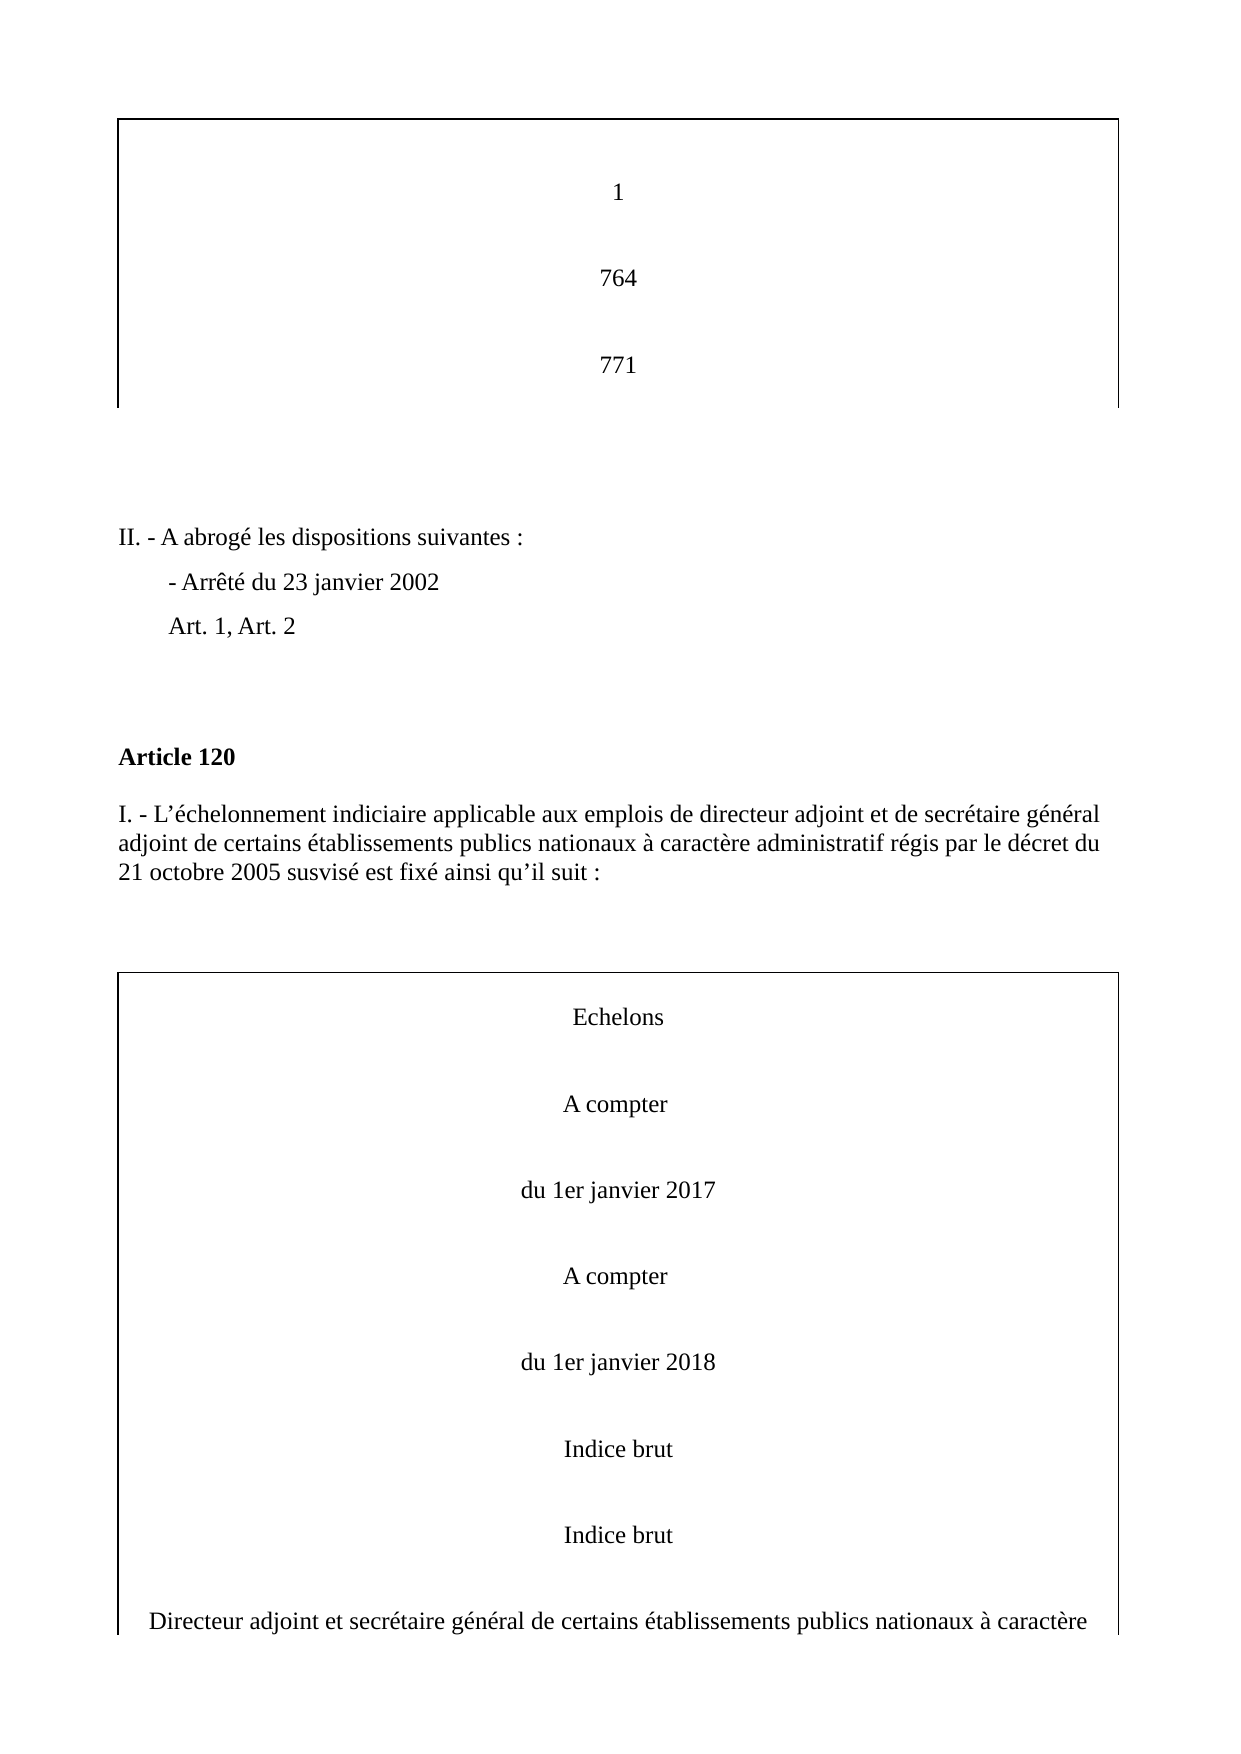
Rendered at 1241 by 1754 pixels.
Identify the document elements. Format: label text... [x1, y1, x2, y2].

table_header Echelons A compter du 1er janvier 2017 A compter du 1er janvier 2018 Indice brut Indice brut Directeur adjoint et secrétaire général de certains établissements publics nationaux à caractère [119, 973, 1118, 1635]
text II. - A abrogé les dispositions suivantes : [118, 522, 1122, 551]
text Art. 1, Art. 2 [168, 611, 1122, 640]
table_header 1 764 771 [119, 120, 1118, 407]
text I. - L’échelonnement indiciaire applicable aux emplois de directeur adjoint et de secrétaire général adjoint de certains établissements publics nationaux à caractère administratif régis par le décret du 21 octobre 2005 susvisé est fixé ainsi qu’il suit : [118, 799, 1122, 886]
text - Arrêté du 23 janvier 2002 [168, 567, 1122, 596]
text Article 120 [118, 742, 1122, 771]
